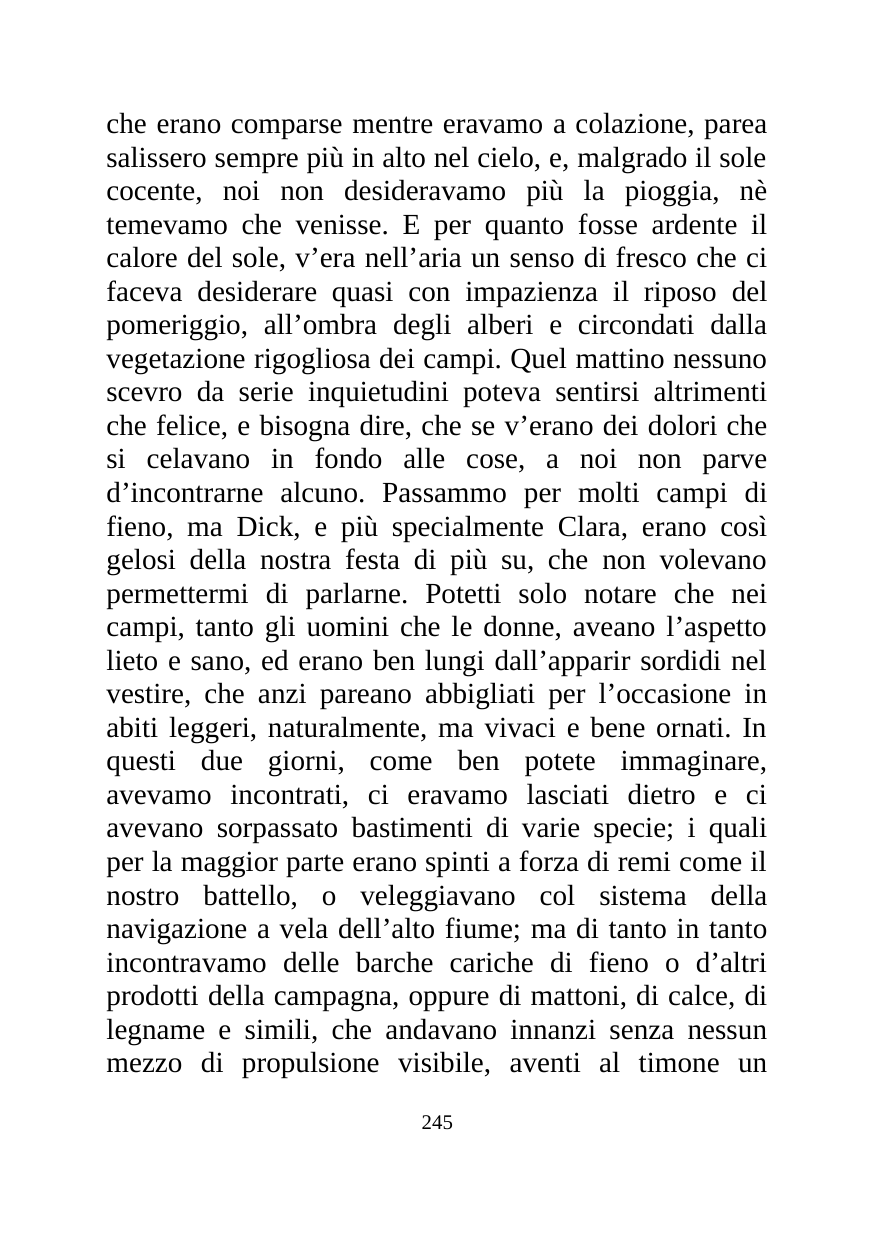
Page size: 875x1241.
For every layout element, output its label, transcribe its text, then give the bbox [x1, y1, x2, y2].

text che erano comparse mentre eravamo a colazione, parea salissero sempre più in alto nel cielo, e, malgrado il sole cocente, noi non desideravamo più la pioggia, nè temevamo che venisse. E per quanto fosse ardente il calore del sole, v’era nell’aria un senso di fresco che ci faceva desiderare quasi con impazienza il riposo del pomeriggio, all’ombra degli alberi e circondati dalla vegetazione rigogliosa dei campi. Quel mattino nessuno scevro da serie inquietudini poteva sentirsi altrimenti che felice, e bisogna dire, che se v’erano dei dolori che si celavano in fondo alle cose, a noi non parve d’incontrarne alcuno. Passammo per molti campi di fieno, ma Dick, e più specialmente Clara, erano così gelosi della nostra festa di più su, che non volevano permettermi di parlarne. Potetti solo notare che nei campi, tanto gli uomini che le donne, aveano l’aspetto lieto e sano, ed erano ben lungi dall’apparir sordidi nel vestire, che anzi pareano abbigliati per l’occasione in abiti leggeri, naturalmente, ma vivaci e bene ornati. In questi due giorni, come ben potete immaginare, avevamo incontrati, ci eravamo lasciati dietro e ci avevano sorpassato bastimenti di varie specie; i quali per la maggior parte erano spinti a forza di remi come il nostro battello, o veleggiavano col sistema della navigazione a vela dell’alto fiume; ma di tanto in tanto incontravamo delle barche cariche di fieno o d’altri prodotti della campagna, oppure di mattoni, di calce, di legname e simili, che andavano innanzi senza nessun mezzo di propulsione visibile, aventi al timone un [106, 106, 768, 1079]
